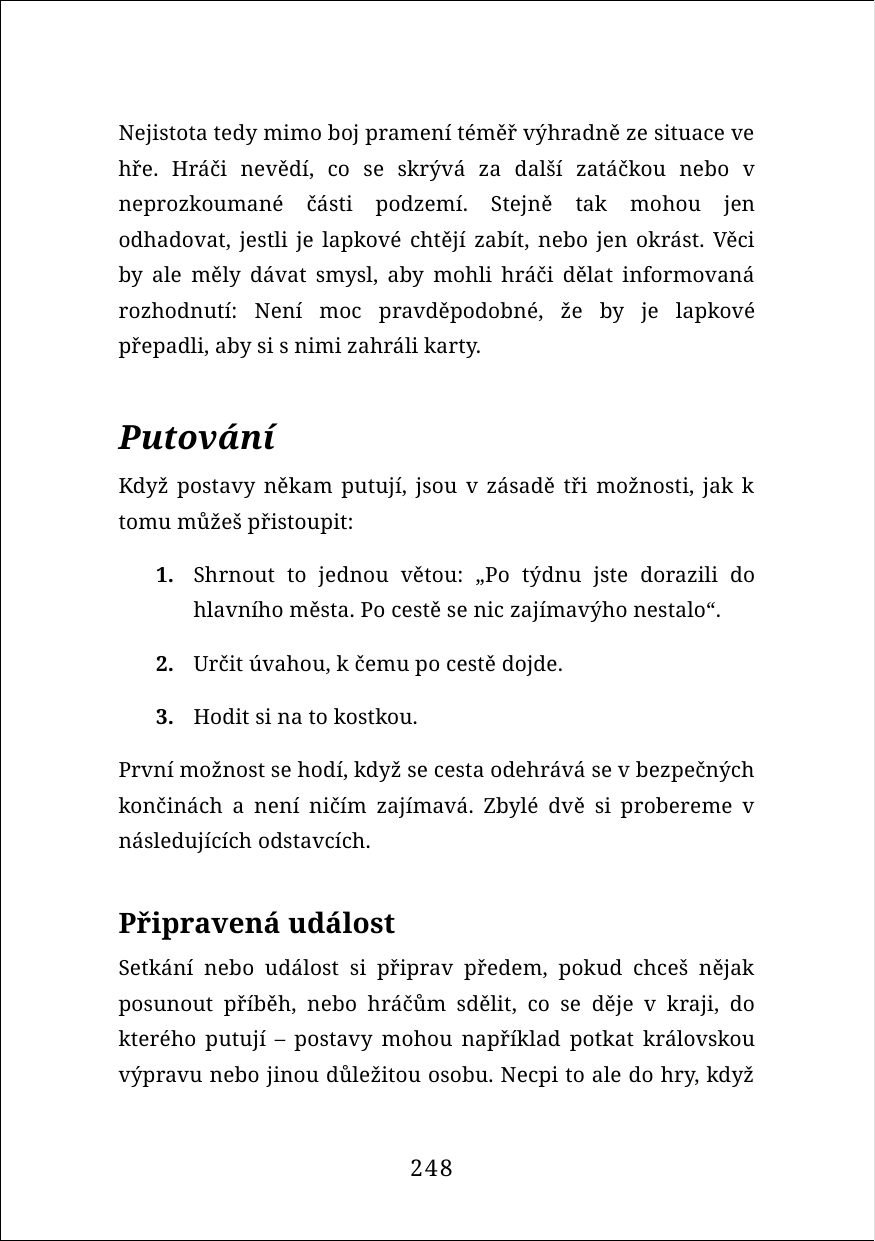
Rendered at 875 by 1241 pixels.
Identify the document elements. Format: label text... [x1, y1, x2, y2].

list Hodit si na to kostkou. [156, 702, 756, 731]
subtitle Putování [118, 414, 756, 459]
text Setkání nebo událost si připrav předem, pokud chceš nějak posunout příběh, nebo hráčům sdělit, co se děje v kraji, do kterého putují – postavy mohou například potkat královskou výpravu nebo jinou důležitou osobu. Necpi to ale do hry, když [118, 953, 756, 1088]
list Shrnout to jednou větou: „Po týdnu jste dorazili do hlavního města. Po cestě se nic zajímavýho nestalo“. [156, 560, 756, 624]
subtitle Připravená událost [118, 903, 756, 942]
text Nejistota tedy mimo boj pramení téměř výhradně ze situace ve hře. Hráči nevědí, co se skrývá za další zatáčkou nebo v neprozkoumané části podzemí. Stejně tak mohou jen odhadovat, jestli je lapkové chtějí zabít, nebo jen okrást. Věci by ale měly dávat smysl, aby mohli hráči dělat informovaná rozhodnutí: Není moc pravděpodobné, že by je lapkové přepadli, aby si s nimi zahráli karty. [118, 118, 756, 360]
list Určit úvahou, k čemu po cestě dojde. [156, 649, 756, 677]
text První možnost se hodí, když se cesta odehrává se v bezpečných končinách a není ničím zajímavá. Zbylé dvě si probereme v následujících odstavcích. [118, 755, 756, 855]
text Když postavy někam putují, jsou v zásadě tři možnosti, jak k tomu můžeš přistoupit: [118, 471, 756, 535]
